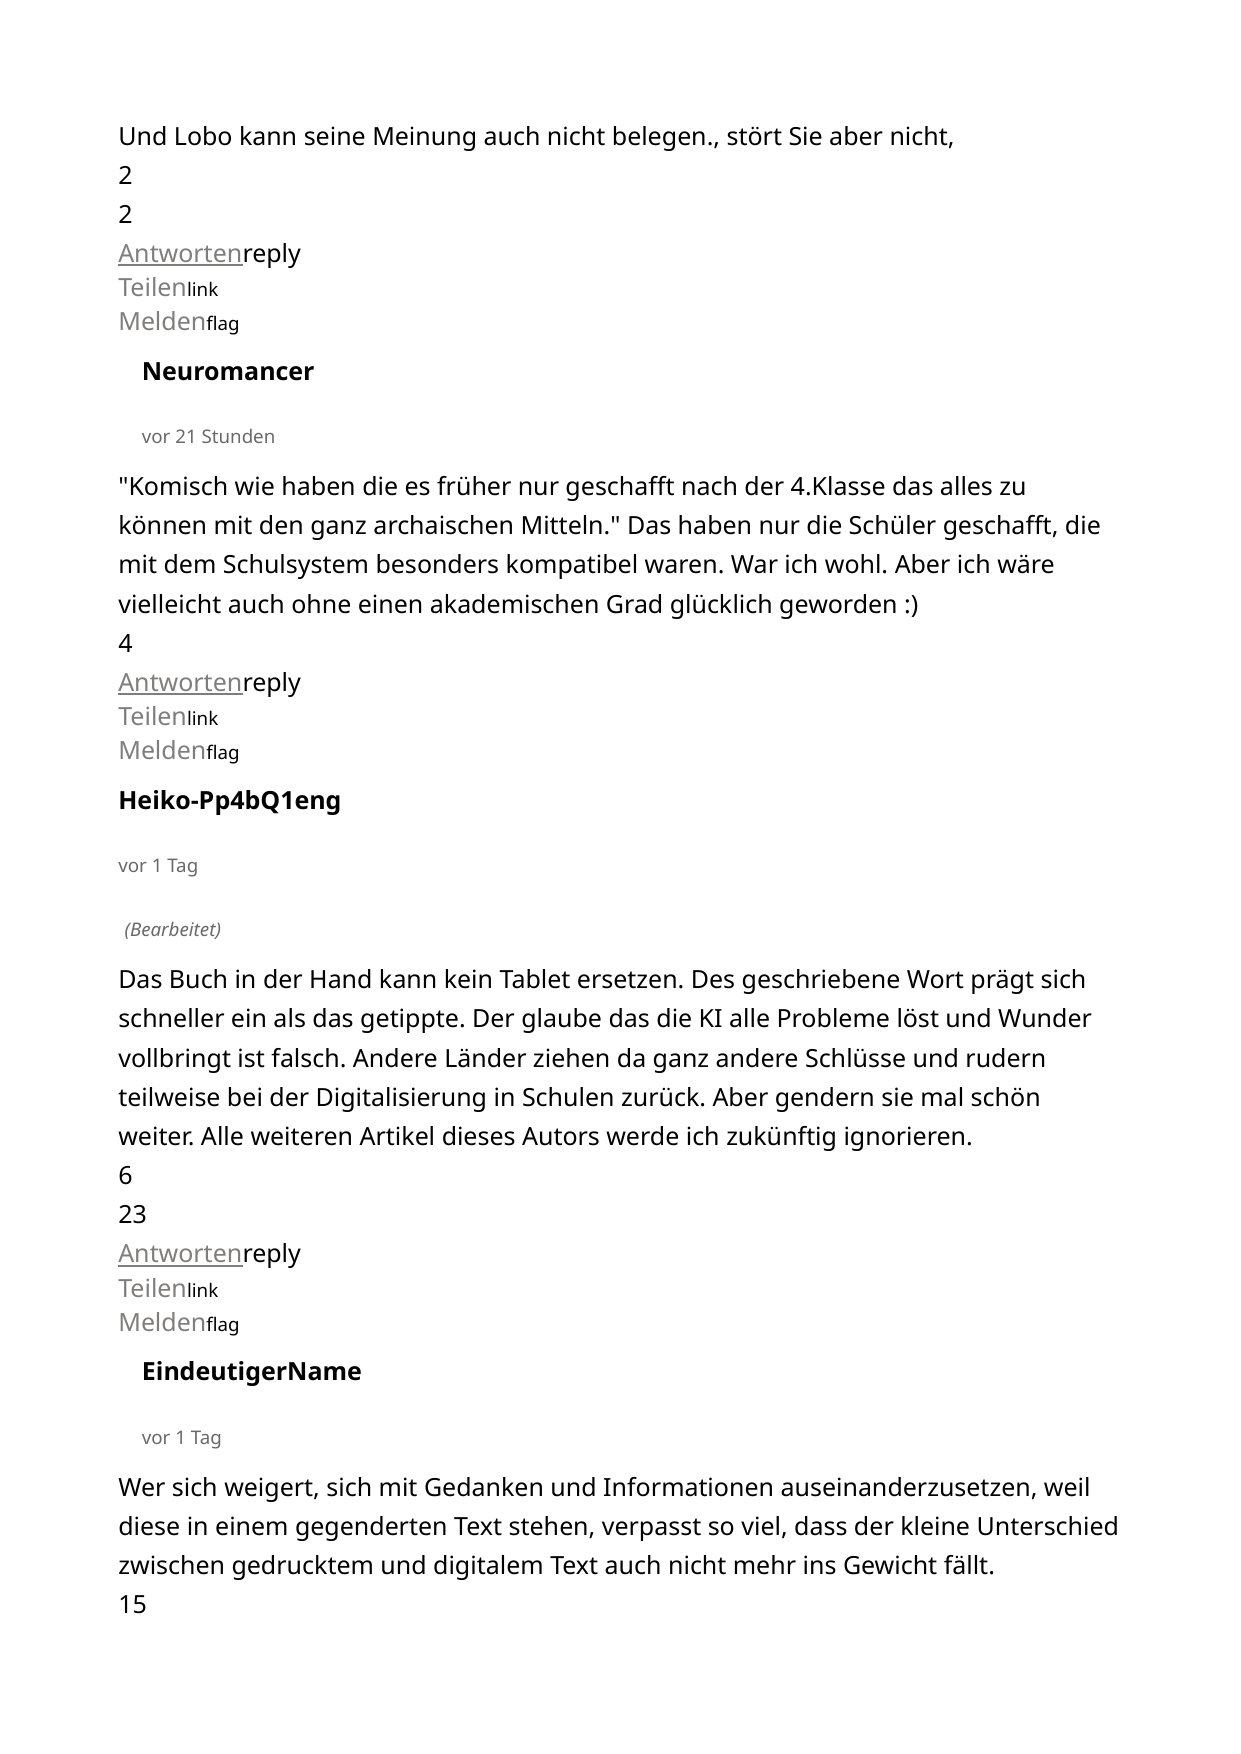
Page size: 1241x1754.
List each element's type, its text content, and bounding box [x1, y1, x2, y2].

text 2 [118, 157, 1122, 191]
text Antwortenreply [118, 664, 1122, 699]
text "Komisch wie haben die es früher nur geschafft nach der 4.Klasse das alles zu können mit den ganz archaischen Mitteln." Das haben nur die Schüler geschafft, die mit dem Schulsystem besonders kompatibel waren. War ich wohl. Aber ich wäre vielleicht auch ohne einen akademischen Grad glücklich geworden :) [118, 469, 1122, 620]
text Neuromancer [142, 353, 1114, 387]
text 23 [118, 1197, 1122, 1231]
text 2 [118, 196, 1122, 231]
text vor 1 Tag [142, 1424, 1117, 1450]
text Antwortenreply [118, 1236, 1122, 1270]
text 6 [118, 1158, 1122, 1192]
text 4 [118, 625, 1122, 659]
text Teilenlink [118, 1270, 1122, 1304]
text Antwortenreply [118, 236, 1122, 270]
text Wer sich weigert, sich mit Gedanken und Informationen auseinanderzusetzen, weil diese in einem gegenderten Text stehen, verpasst so viel, dass der kleine Unterschied zwischen gedrucktem und digitalem Text auch nicht mehr ins Gewicht fällt. [118, 1469, 1122, 1582]
text EindeutigerName [142, 1354, 1114, 1388]
text Meldenflag [118, 1304, 1122, 1338]
text Meldenflag [118, 304, 1122, 338]
text Heiko-Pp4bQ1eng [118, 782, 1114, 816]
text Und Lobo kann seine Meinung auch nicht belegen., stört Sie aber nicht, [118, 118, 1122, 152]
text Teilenlink [118, 270, 1122, 304]
text (Bearbeitet) [118, 913, 1122, 942]
text Meldenflag [118, 733, 1122, 767]
text Das Buch in der Hand kann kein Tablet ersetzen. Des geschriebene Wort prägt sich schneller ein als das getippte. Der glaube das die KI alle Probleme löst und Wunder vollbringt ist falsch. Andere Länder ziehen da ganz andere Schlüsse und rudern teilweise bei der Digitalisierung in Schulen zurück. Aber gendern sie mal schön weiter. Alle weiteren Artikel dieses Autors werde ich zukünftig ignorieren. [118, 962, 1122, 1153]
text vor 1 Tag [118, 853, 1117, 878]
text 15 [118, 1587, 1122, 1621]
text Teilenlink [118, 699, 1122, 733]
text vor 21 Stunden [142, 424, 1117, 449]
